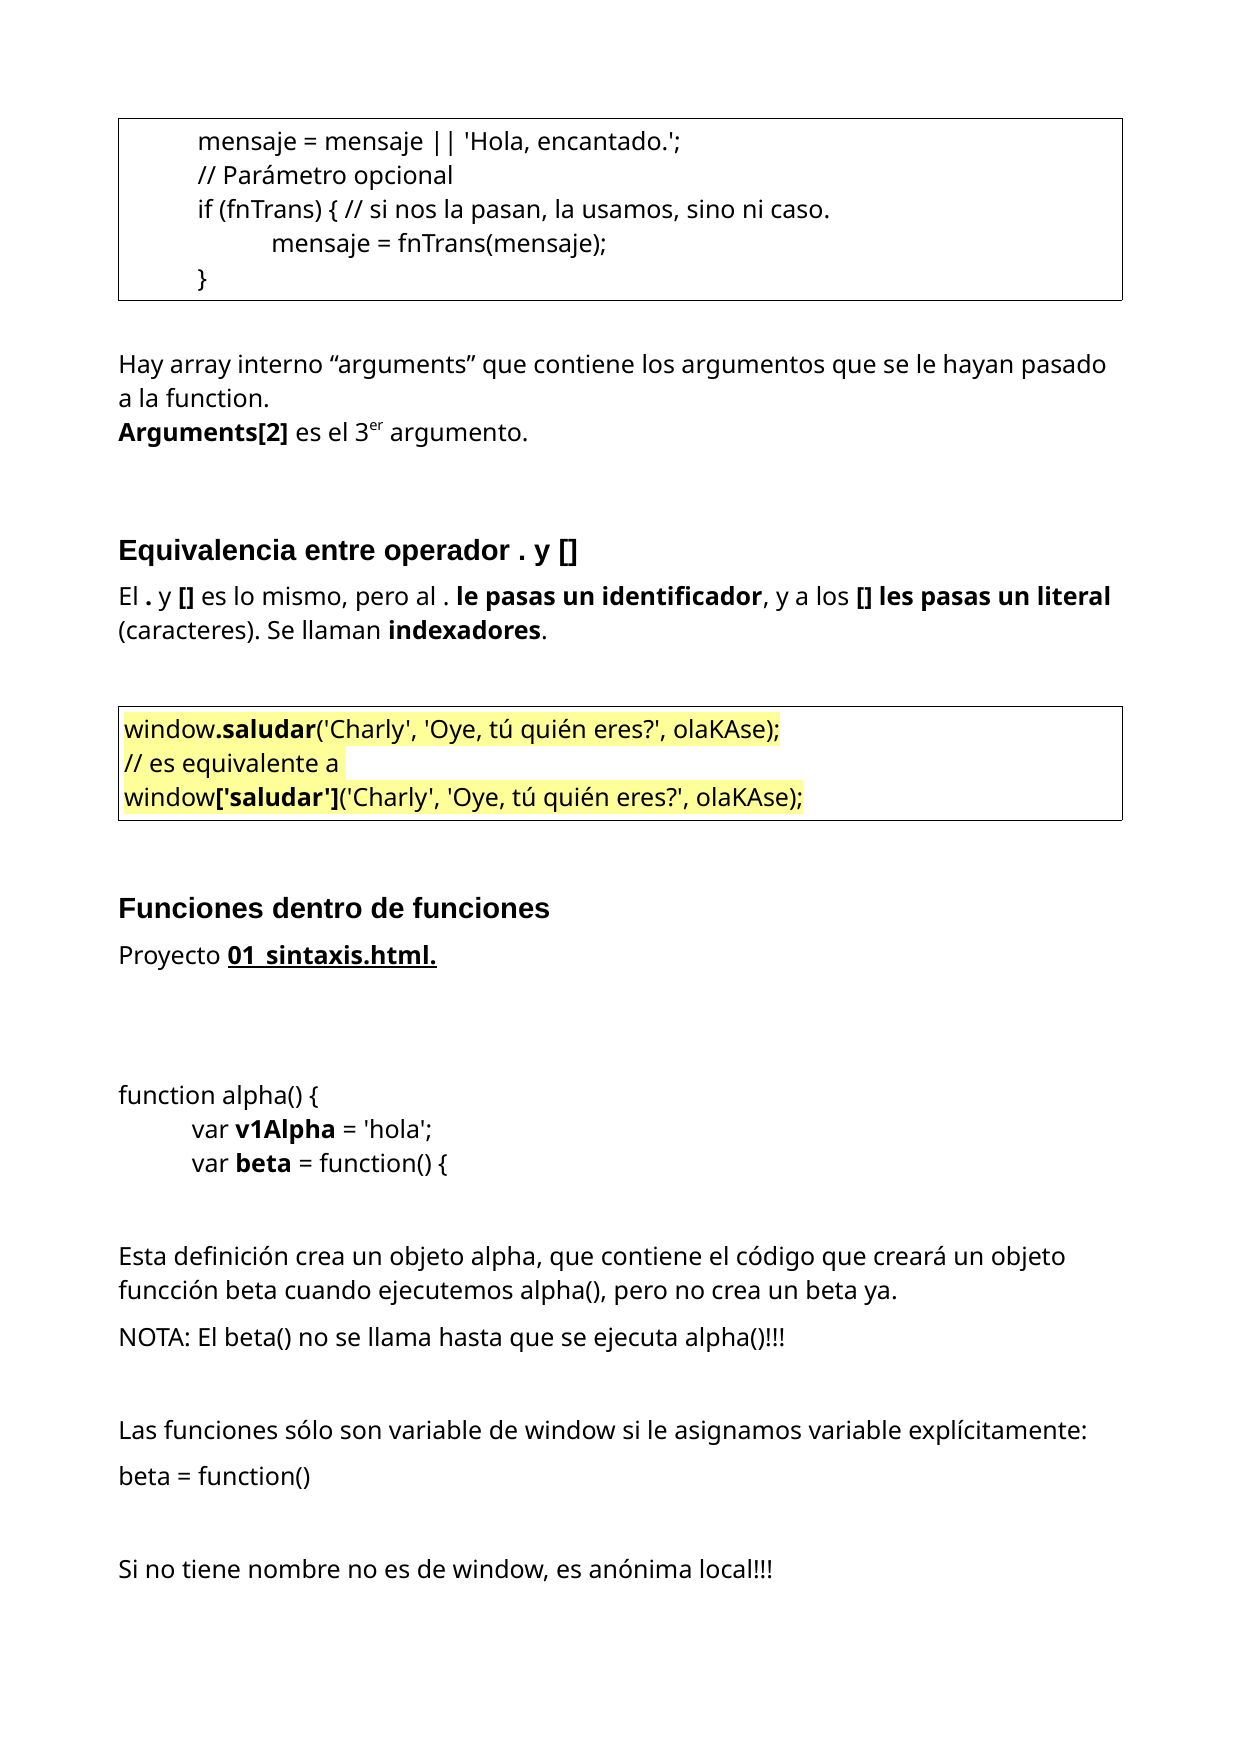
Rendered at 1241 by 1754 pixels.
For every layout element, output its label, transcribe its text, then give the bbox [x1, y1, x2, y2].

text var v1Alpha = 'hola'; [118, 1111, 1122, 1145]
text El . y [] es lo mismo, pero al . le pasas un identificador, y a los [] les pasas un literal (caracteres). Se llaman indexadores. [118, 579, 1122, 647]
subtitle Equivalencia entre operador . y [] [118, 533, 1122, 566]
text Esta definición crea un objeto alpha, que contiene el código que creará un objeto funcción beta cuando ejecutemos alpha(), pero no crea un beta ya. [118, 1238, 1122, 1307]
text Hay array interno “arguments” que contiene los argumentos que se le hayan pasado a la function. Arguments[2] es el 3er argumento. [118, 347, 1122, 449]
subtitle Funciones dentro de funciones [118, 892, 1122, 925]
table_header mensaje = mensaje || 'Hola, encantado.'; // Parámetro opcional if (fnTrans) { // si nos la pasan, la usamos, sino ni caso. mensaje = fnTrans(mensaje); } [119, 119, 1122, 300]
text var beta = function() { [118, 1145, 1122, 1179]
text function alpha() { [118, 1077, 1122, 1111]
table_header window.saludar('Charly', 'Oye, tú quién eres?', olaKAse); // es equivalente a window['saludar']('Charly', 'Oye, tú quién eres?', olaKAse); [119, 707, 1122, 820]
text beta = function() [118, 1459, 1122, 1493]
text NOTA: El beta() no se llama hasta que se ejecuta alpha()!!! [118, 1319, 1122, 1353]
text Las funciones sólo son variable de window si le asignamos variable explícitamente: [118, 1412, 1122, 1446]
text Si no tiene nombre no es de window, es anónima local!!! [118, 1552, 1122, 1586]
text Proyecto 01_sintaxis.html. [118, 938, 1122, 972]
